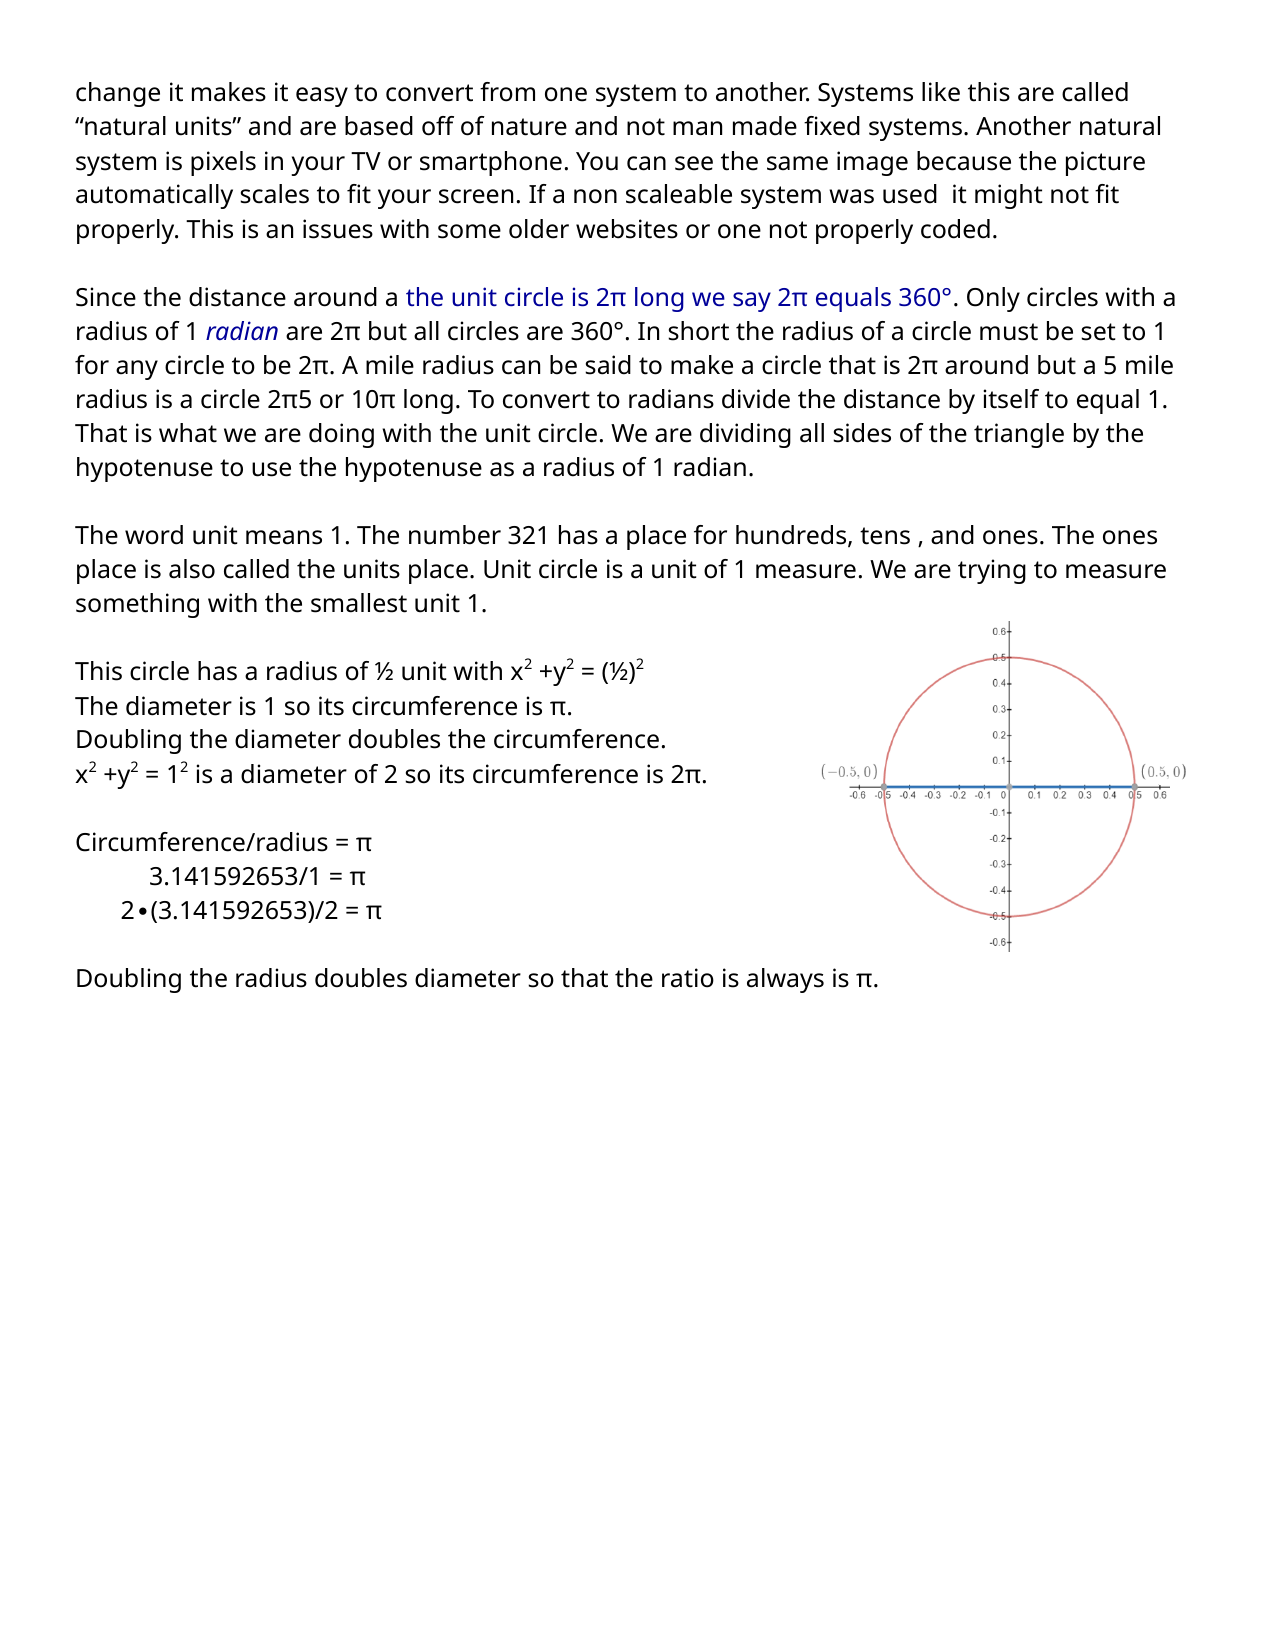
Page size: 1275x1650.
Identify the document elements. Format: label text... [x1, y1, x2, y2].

text Circumference/radius = π [75, 824, 817, 858]
text change it makes it easy to convert from one system to another. Systems like this are called “natural units” and are based off of nature and not man made fixed systems. Another natural system is pixels in your TV or smartphone. You can see the same image because the picture automatically scales to fit your screen. If a non scaleable system was used it might not fit properly. This is an issues with some older websites or one not properly coded. [75, 75, 1200, 245]
text Doubling the radius doubles diameter so that the ratio is always is π. [75, 961, 1200, 995]
text This circle has a radius of ½ unit with x2 +y2 = (½)2 [75, 654, 817, 688]
text 3.141592653/1 = π [75, 858, 817, 892]
text 2∙(3.141592653)/2 = π [75, 892, 817, 927]
text The diameter is 1 so its circumference is π. [75, 688, 817, 722]
text Since the distance around a the unit circle is 2π long we say 2π equals 360°. Only circles with a radius of 1 radian are 2π but all circles are 360°. In short the radius of a circle must be set to 1 for any circle to be 2π. A mile radius can be said to make a circle that is 2π around but a 5 mile radius is a circle 2π5 or 10π long. To convert to radians divide the distance by itself to equal 1. That is what we are doing with the unit circle. We are dividing all sides of the triangle by the hypotenuse to use the hypotenuse as a radius of 1 radian. [75, 279, 1200, 484]
text x2 +y2 = 12 is a diameter of 2 so its circumference is 2π. [75, 756, 817, 790]
picture [817, 621, 1200, 952]
text The word unit means 1. The number 321 has a place for hundreds, tens , and ones. The ones place is also called the units place. Unit circle is a unit of 1 measure. We are trying to measure something with the smallest unit 1. [75, 518, 1200, 620]
text Doubling the diameter doubles the circumference. [75, 722, 817, 756]
